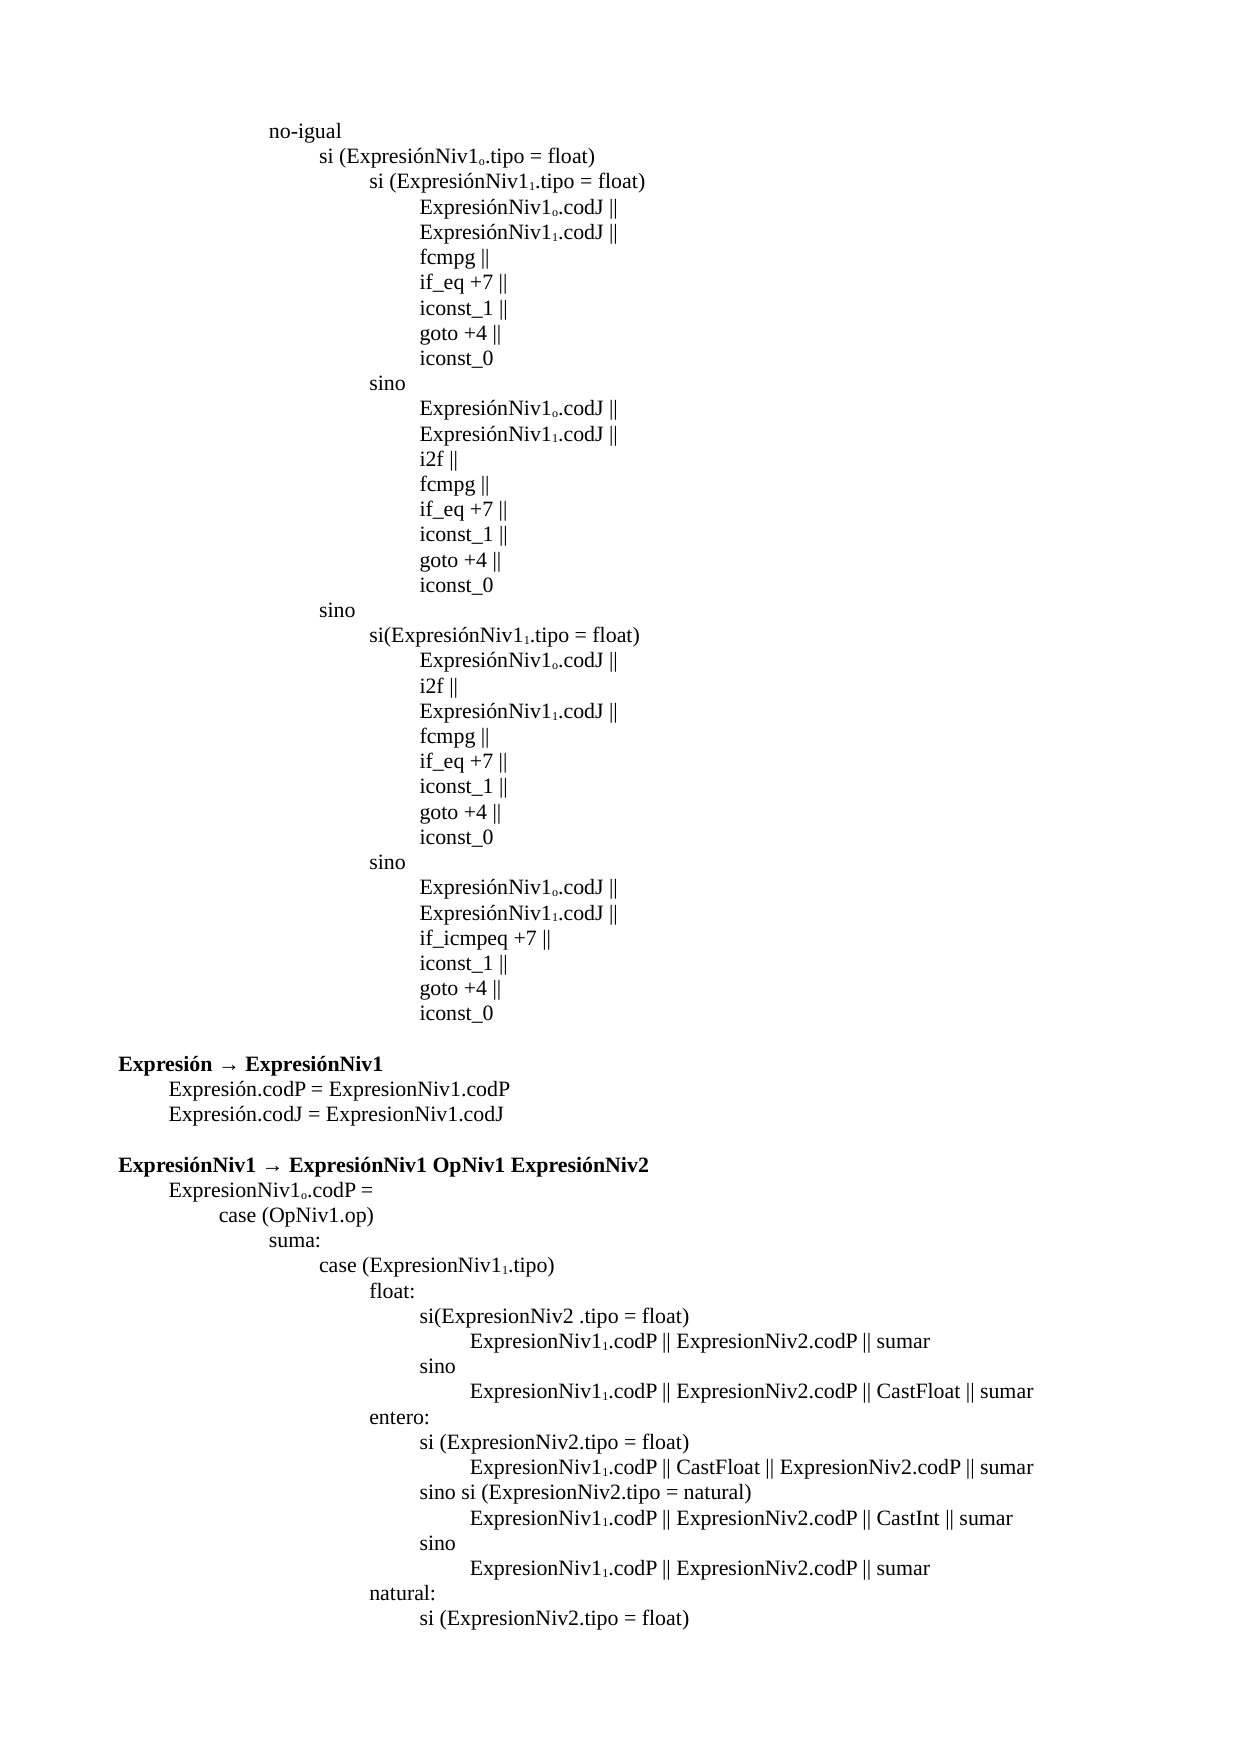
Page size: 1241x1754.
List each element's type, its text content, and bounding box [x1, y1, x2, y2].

text ExpresionNiv11.codP || ExpresionNiv2.codP || sumar [118, 1555, 1122, 1580]
text ExpresionNiv1o.codP = [118, 1177, 1122, 1202]
text natural: [118, 1580, 1122, 1605]
text goto +4 || [118, 799, 1122, 824]
text iconst_1 || [118, 773, 1122, 799]
text ExpresiónNiv11.codJ || [118, 899, 1122, 925]
text ExpresiónNiv1 → ExpresiónNiv1 OpNiv1 ExpresiónNiv2 [118, 1152, 1122, 1177]
text goto +4 || [118, 547, 1122, 572]
text iconst_0 [118, 824, 1122, 849]
text ExpresiónNiv11.codJ || [118, 219, 1122, 244]
text if_eq +7 || [118, 269, 1122, 294]
text iconst_1 || [118, 294, 1122, 320]
text suma: [118, 1227, 1122, 1252]
text iconst_0 [118, 572, 1122, 597]
text ExpresiónNiv11.codJ || [118, 421, 1122, 446]
text i2f || [118, 673, 1122, 698]
text Expresión.codJ = ExpresionNiv1.codJ [118, 1101, 1122, 1126]
text ExpresionNiv11.codP || ExpresionNiv2.codP || sumar [118, 1328, 1122, 1353]
text sino [118, 1530, 1122, 1555]
text sino si (ExpresionNiv2.tipo = natural) [118, 1479, 1122, 1504]
text si (ExpresiónNiv1o.tipo = float) [118, 143, 1122, 168]
text no-igual [118, 118, 1122, 143]
text iconst_0 [118, 345, 1122, 370]
text ExpresiónNiv1o.codJ || [118, 194, 1122, 219]
text iconst_0 [118, 1000, 1122, 1026]
text si(ExpresionNiv2 .tipo = float) [118, 1303, 1122, 1328]
text ExpresiónNiv1o.codJ || [118, 874, 1122, 899]
text sino [118, 849, 1122, 874]
text if_icmpeq +7 || [118, 925, 1122, 950]
text Expresión → ExpresiónNiv1 [118, 1051, 1122, 1076]
text fcmpg || [118, 244, 1122, 269]
text ExpresiónNiv11.codJ || [118, 698, 1122, 723]
text entero: [118, 1404, 1122, 1429]
text ExpresionNiv11.codP || ExpresionNiv2.codP || CastInt || sumar [118, 1504, 1122, 1530]
text fcmpg || [118, 723, 1122, 748]
text goto +4 || [118, 975, 1122, 1000]
text if_eq +7 || [118, 748, 1122, 773]
text ExpresiónNiv1o.codJ || [118, 647, 1122, 673]
text ExpresiónNiv1o.codJ || [118, 395, 1122, 421]
text Expresión.codP = ExpresionNiv1.codP [118, 1076, 1122, 1101]
text iconst_1 || [118, 950, 1122, 975]
text if_eq +7 || [118, 496, 1122, 521]
text si (ExpresiónNiv11.tipo = float) [118, 168, 1122, 194]
text ExpresionNiv11.codP || CastFloat || ExpresionNiv2.codP || sumar [118, 1454, 1122, 1479]
text fcmpg || [118, 471, 1122, 496]
text si (ExpresionNiv2.tipo = float) [118, 1429, 1122, 1454]
text si (ExpresionNiv2.tipo = float) [118, 1605, 1122, 1631]
text sino [118, 370, 1122, 395]
text sino [118, 1353, 1122, 1378]
text sino [118, 597, 1122, 622]
text iconst_1 || [118, 521, 1122, 547]
text i2f || [118, 446, 1122, 471]
text float: [118, 1278, 1122, 1303]
text case (ExpresionNiv11.tipo) [118, 1252, 1122, 1278]
text case (OpNiv1.op) [118, 1202, 1122, 1227]
text si(ExpresiónNiv11.tipo = float) [118, 622, 1122, 647]
text goto +4 || [118, 320, 1122, 345]
text ExpresionNiv11.codP || ExpresionNiv2.codP || CastFloat || sumar [118, 1378, 1122, 1404]
